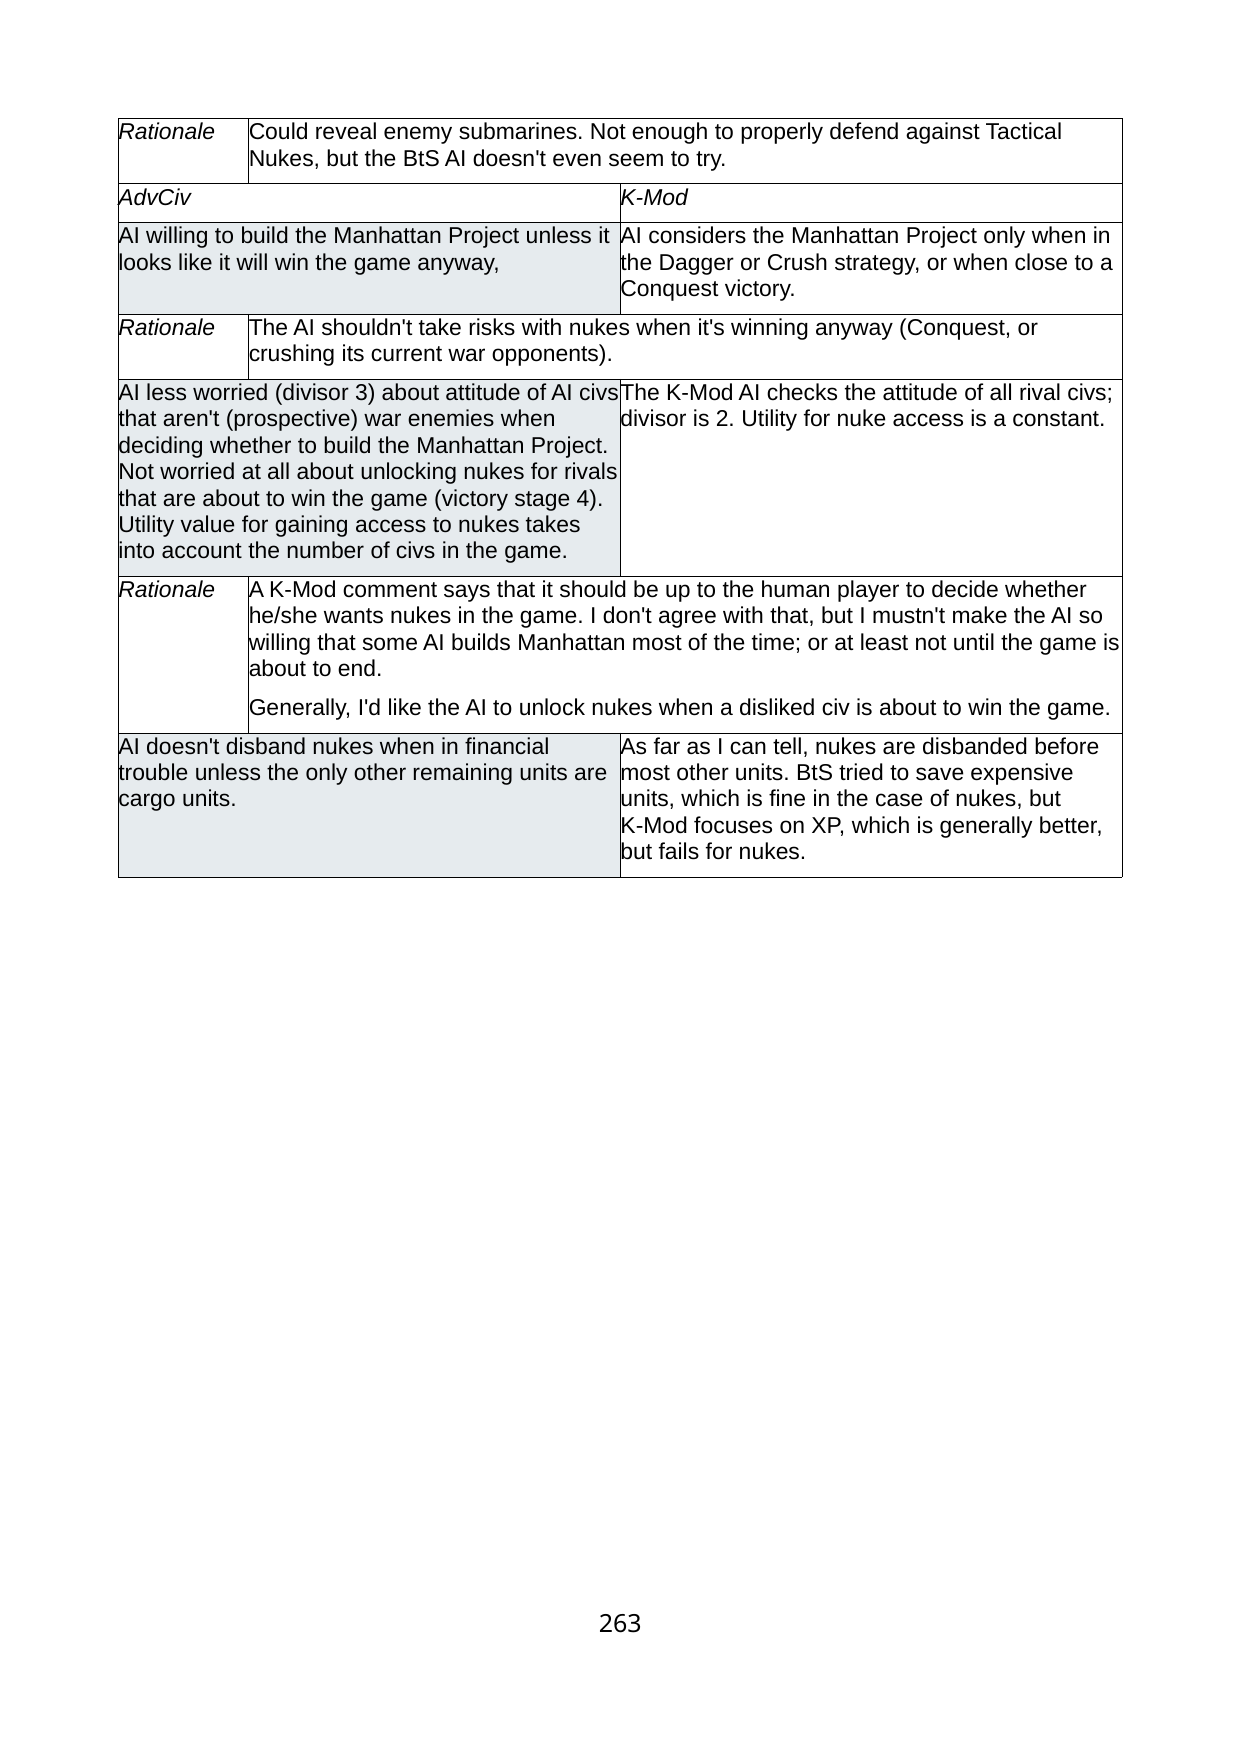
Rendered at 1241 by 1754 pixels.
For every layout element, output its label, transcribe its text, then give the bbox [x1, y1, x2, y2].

table_cell Rationale [119, 315, 248, 379]
table_cell AI considers the Manhattan Project only when in the Dagger or Crush strategy, or when close to a Conquest victory. [621, 223, 1122, 314]
table_cell A K-Mod comment says that it should be up to the human player to decide whether he/she wants nukes in the game. I don't agree with that, but I mustn't make the AI so willing that some AI builds Manhattan most of the time; or at least not until the game is about to end. Generally, I'd like the AI to unlock nukes when a disliked civ is about to win the game. [249, 577, 1122, 733]
table_cell The AI shouldn't take risks with nukes when it's winning anyway (Conquest, or crushing its current war opponents). [249, 315, 1122, 379]
table_cell AI doesn't disband nukes when in financial trouble unless the only other remaining units are cargo units. [119, 734, 620, 877]
table_cell As far as I can tell, nukes are disbanded before most other units. BtS tried to save expensive units, which is fine in the case of nukes, but K‑Mod focuses on XP, which is generally better, but fails for nukes. [621, 734, 1122, 877]
table_cell Rationale [119, 119, 248, 183]
table_cell The K-Mod AI checks the attitude of all rival civs; divisor is 2. Utility for nuke access is a constant. [621, 380, 1122, 576]
table_cell Could reveal enemy submarines. Not enough to properly defend against Tactical Nukes, but the BtS AI doesn't even seem to try. [249, 119, 1122, 183]
table_cell K-Mod [621, 184, 1122, 222]
table_cell AdvCiv [119, 184, 620, 222]
table_cell AI less worried (divisor 3) about attitude of AI civs that aren't (prospective) war enemies when deciding whether to build the Manhattan Project. Not worried at all about unlocking nukes for rivals that are about to win the game (victory stage 4). Utility value for gaining access to nukes takes into account the number of civs in the game. [119, 380, 620, 576]
table_cell Rationale [119, 577, 248, 733]
table_cell AI willing to build the Manhattan Project unless it looks like it will win the game anyway, [119, 223, 620, 314]
